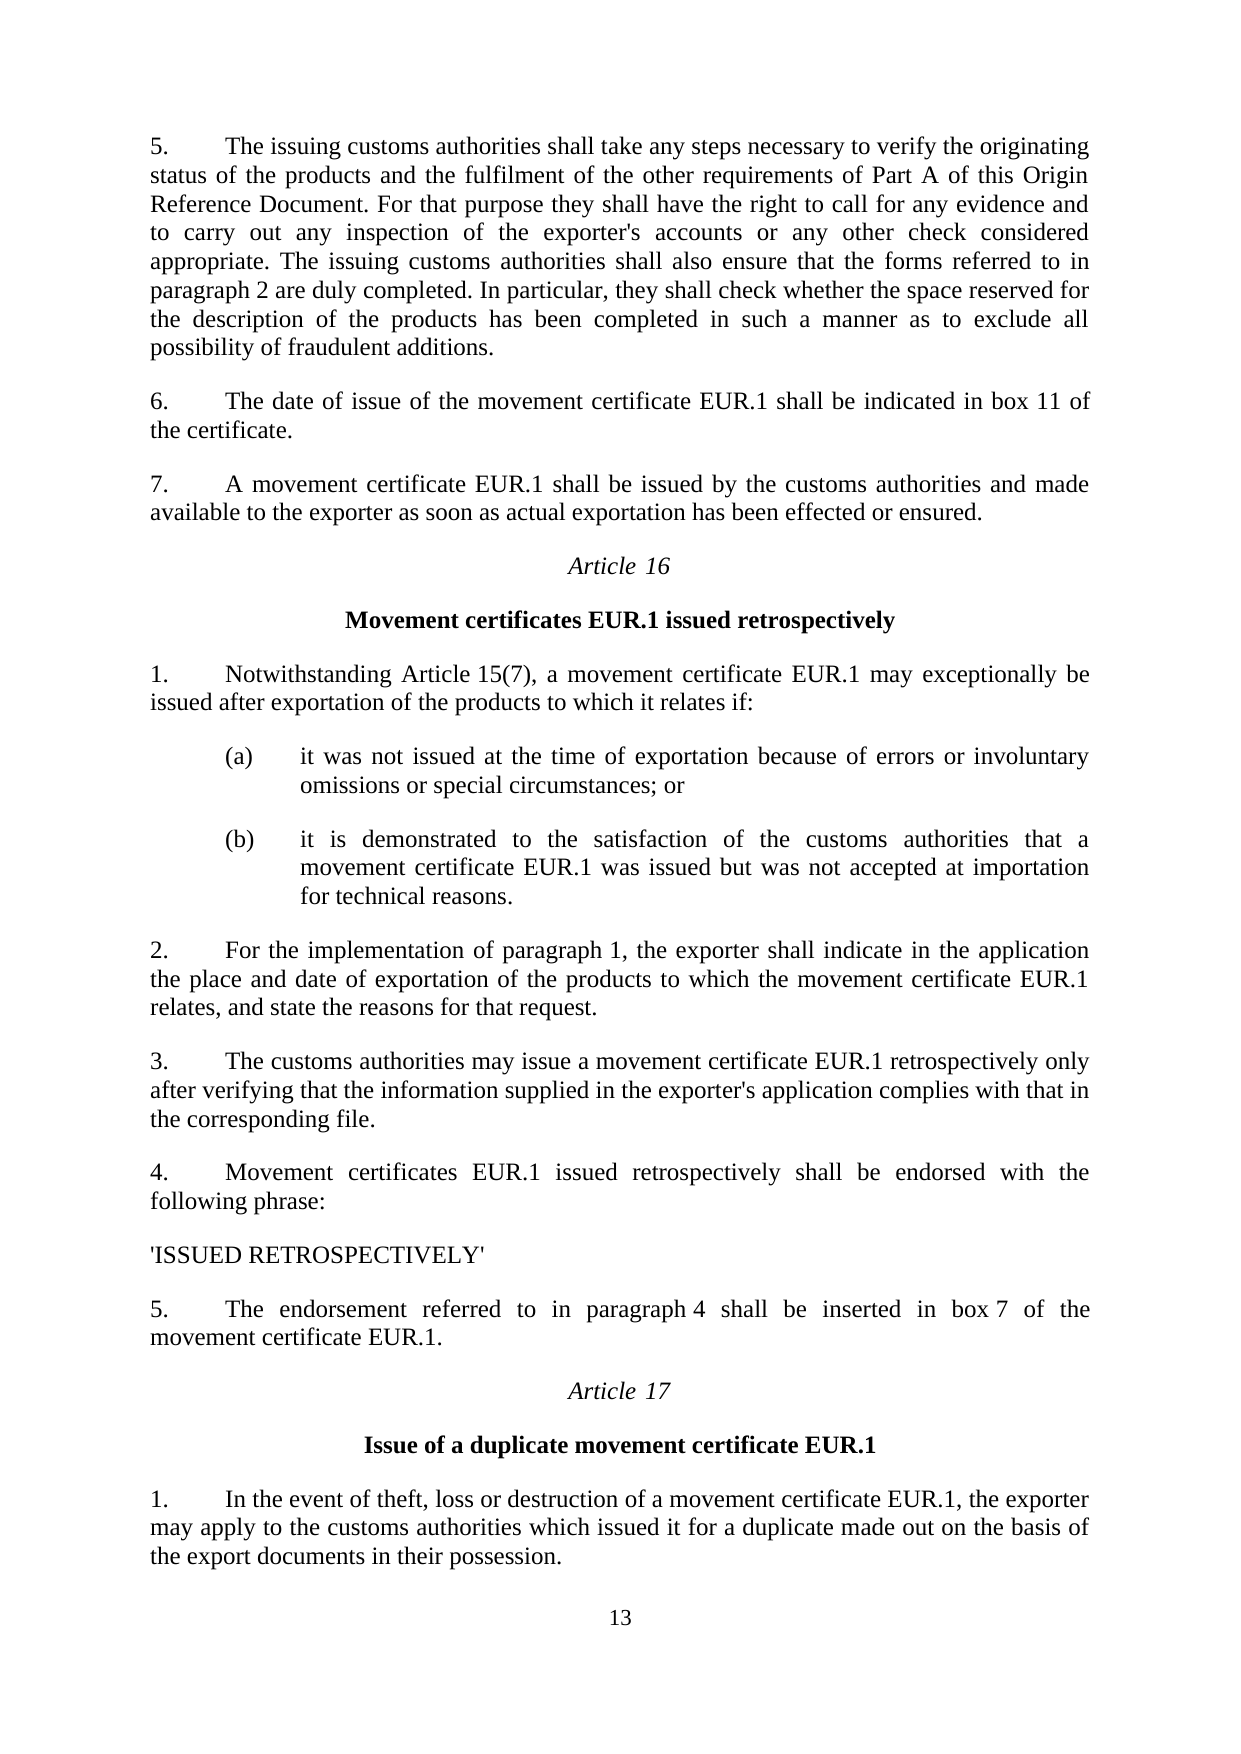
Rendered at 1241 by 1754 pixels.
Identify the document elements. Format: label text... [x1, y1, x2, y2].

text 'ISSUED RETROSPECTIVELY' [150, 1240, 1090, 1269]
text 1. Notwithstanding Article 15(7), a movement certificate EUR.1 may exceptionally be issued after exportation of the products to which it relates if: [150, 659, 1090, 716]
text 6. The date of issue of the movement certificate EUR.1 shall be indicated in box 11 of the certificate. [150, 386, 1090, 444]
text (a) it was not issued at the time of exportation because of errors or involuntary omissions or special circumstances; or [225, 741, 1090, 799]
text Issue of a duplicate movement certificate EUR.1 [150, 1430, 1090, 1459]
text Article 17 [150, 1376, 1090, 1405]
text 1. In the event of theft, loss or destruction of a movement certificate EUR.1, the exporter may apply to the customs authorities which issued it for a duplicate made out on the basis of the export documents in their possession. [150, 1484, 1090, 1570]
text 5. The endorsement referred to in paragraph 4 shall be inserted in box 7 of the movement certificate EUR.1. [150, 1294, 1090, 1351]
text Movement certificates EUR.1 issued retrospectively [150, 605, 1090, 634]
text 3. The customs authorities may issue a movement certificate EUR.1 retrospectively only after verifying that the information supplied in the exporter's application complies with that in the corresponding file. [150, 1046, 1090, 1132]
text 2. For the implementation of paragraph 1, the exporter shall indicate in the application the place and date of exportation of the products to which the movement certificate EUR.1 relates, and state the reasons for that request. [150, 935, 1090, 1021]
text (b) it is demonstrated to the satisfaction of the customs authorities that a movement certificate EUR.1 was issued but was not accepted at importation for technical reasons. [225, 824, 1090, 910]
text 5. The issuing customs authorities shall take any steps necessary to verify the originating status of the products and the fulfilment of the other requirements of Part A of this Origin Reference Document. For that purpose they shall have the right to call for any evidence and to carry out any inspection of the exporter's accounts or any other check considered appropriate. The issuing customs authorities shall also ensure that the forms referred to in paragraph 2 are duly completed. In particular, they shall check whether the space reserved for the description of the products has been completed in such a manner as to exclude all possibility of fraudulent additions. [150, 131, 1090, 361]
text Article 16 [150, 551, 1090, 580]
text 4. Movement certificates EUR.1 issued retrospectively shall be endorsed with the following phrase: [150, 1157, 1090, 1215]
text 7. A movement certificate EUR.1 shall be issued by the customs authorities and made available to the exporter as soon as actual exportation has been effected or ensured. [150, 469, 1090, 526]
